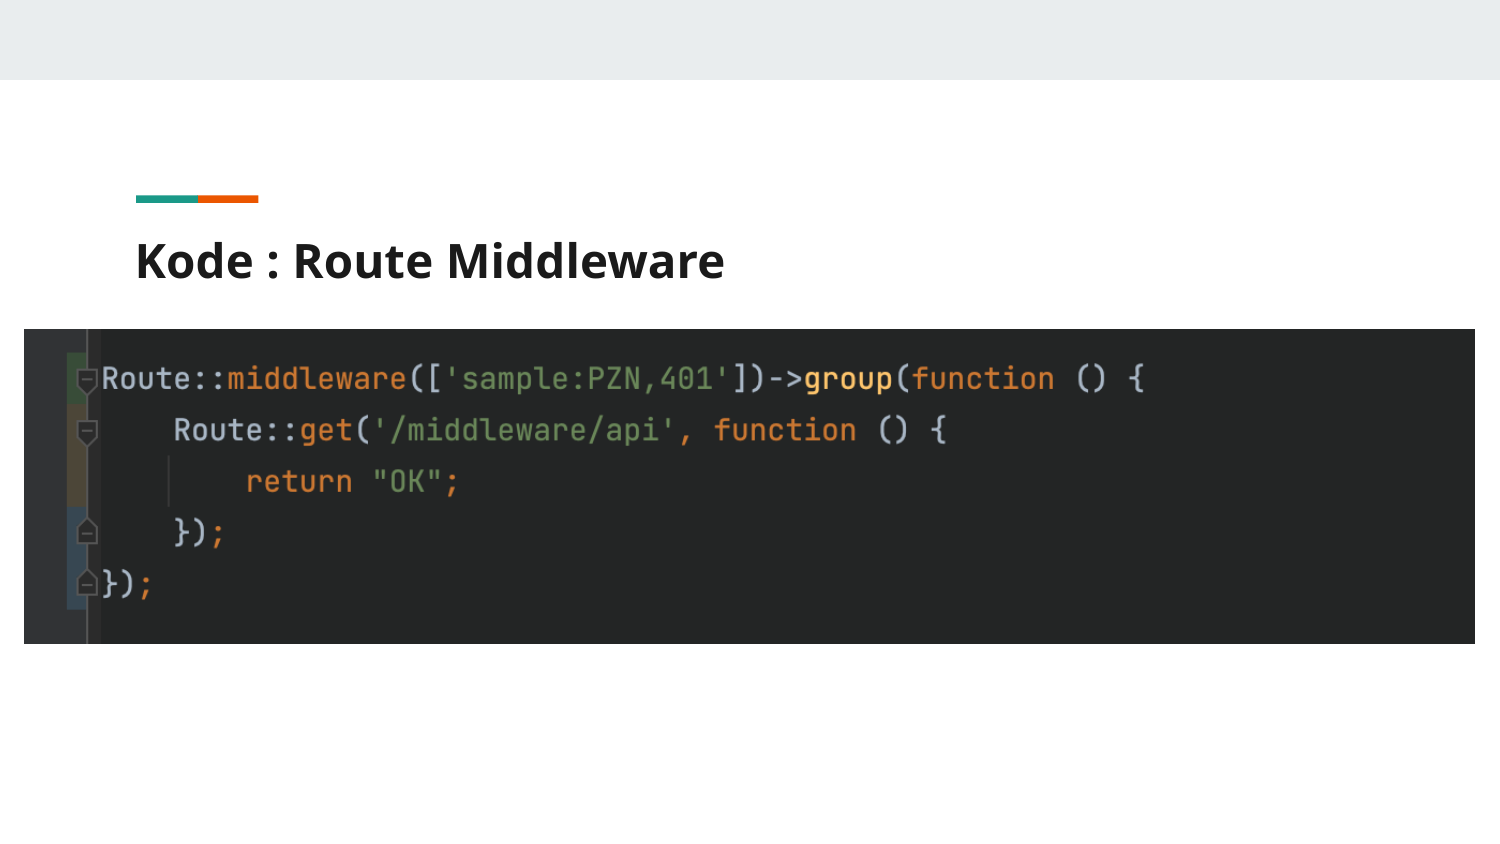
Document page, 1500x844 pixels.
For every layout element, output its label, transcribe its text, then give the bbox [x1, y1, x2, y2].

title Kode : Route Middleware [119, 216, 1381, 305]
picture [24, 329, 1475, 644]
